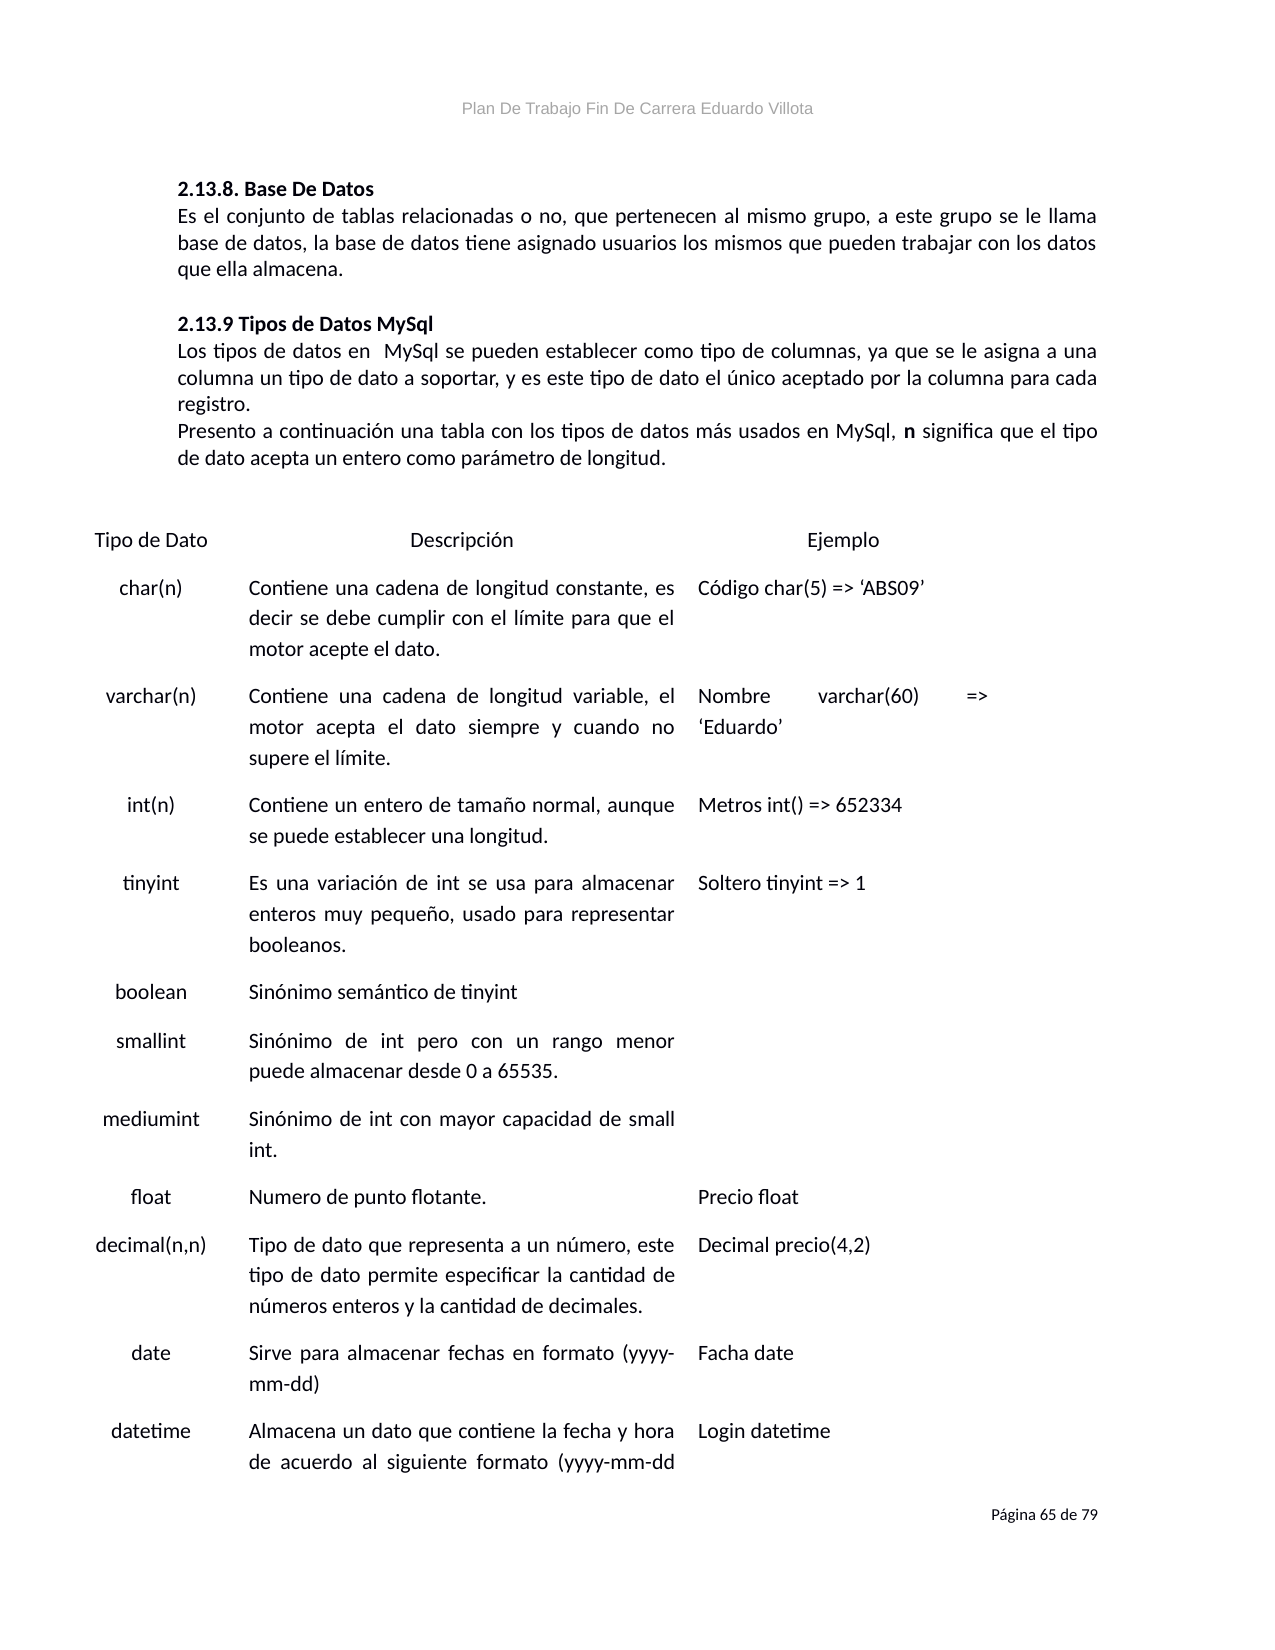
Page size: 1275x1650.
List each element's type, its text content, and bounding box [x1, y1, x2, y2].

text 2.13.8. Base De Datos [177, 176, 1098, 202]
table_cell Metros int() => 652334 [687, 791, 1000, 869]
table_cell Sirve para almacenar fechas en formato (yyyy-mm-dd) [237, 1340, 687, 1418]
table_cell Código char(5) => ‘ABS09’ [687, 574, 1000, 683]
table_cell [687, 1105, 1000, 1183]
table_cell [687, 978, 1000, 1027]
table_cell mediumint [65, 1105, 237, 1183]
table_cell Contiene un entero de tamaño normal, aunque se puede establecer una longitud. [237, 791, 687, 869]
table_cell Almacena un dato que contiene la fecha y hora de acuerdo al siguiente formato (yyyy-mm-dd [237, 1418, 687, 1475]
table_cell decimal(n,n) [65, 1231, 237, 1339]
text 2.13.9 Tipos de Datos MySql [177, 310, 1098, 337]
table_cell Decimal precio(4,2) [687, 1231, 1000, 1339]
table_cell Numero de punto flotante. [237, 1183, 687, 1231]
table_cell [687, 1027, 1000, 1105]
table_cell float [65, 1183, 237, 1231]
table_header Descripción [237, 526, 687, 574]
text Es el conjunto de tablas relacionadas o no, que pertenecen al mismo grupo, a este grupo se le llama base de datos, la base de datos tiene asignado usuarios los mismos que pueden trabajar con los datos que ella almacena. [177, 202, 1098, 282]
table_cell Es una variación de int se usa para almacenar enteros muy pequeño, usado para representar booleanos. [237, 870, 687, 978]
table_cell Contiene una cadena de longitud variable, el motor acepta el dato siempre y cuando no supere el límite. [237, 683, 687, 791]
table_cell Sinónimo semántico de tinyint [237, 978, 687, 1027]
table_cell Sinónimo de int con mayor capacidad de small int. [237, 1105, 687, 1183]
table_cell tinyint [65, 870, 237, 978]
table_cell int(n) [65, 791, 237, 869]
table_cell char(n) [65, 574, 237, 683]
table_cell date [65, 1340, 237, 1418]
table_cell Sinónimo de int pero con un rango menor puede almacenar desde 0 a 65535. [237, 1027, 687, 1105]
table_cell Nombre varchar(60) => ‘Eduardo’ [687, 683, 1000, 791]
table_cell boolean [65, 978, 237, 1027]
table_cell Contiene una cadena de longitud constante, es decir se debe cumplir con el límite para que el motor acepte el dato. [237, 574, 687, 683]
table_cell smallint [65, 1027, 237, 1105]
table_header Tipo de Dato [65, 526, 237, 574]
table_header Ejemplo [687, 526, 1000, 574]
table_cell Precio float [687, 1183, 1000, 1231]
table_cell varchar(n) [65, 683, 237, 791]
table_cell Soltero tinyint => 1 [687, 870, 1000, 978]
table_cell Login datetime [687, 1418, 1000, 1475]
table_cell Facha date [687, 1340, 1000, 1418]
table_cell datetime [65, 1418, 237, 1475]
table_cell Tipo de dato que representa a un número, este tipo de dato permite especificar la cantidad de números enteros y la cantidad de decimales. [237, 1231, 687, 1339]
text Presento a continuación una tabla con los tipos de datos más usados en MySql, n significa que el tipo de dato acepta un entero como parámetro de longitud. [177, 417, 1098, 470]
text Los tipos de datos en MySql se pueden establecer como tipo de columnas, ya que se le asigna a una columna un tipo de dato a soportar, y es este tipo de dato el único aceptado por la columna para cada registro. [177, 337, 1098, 417]
